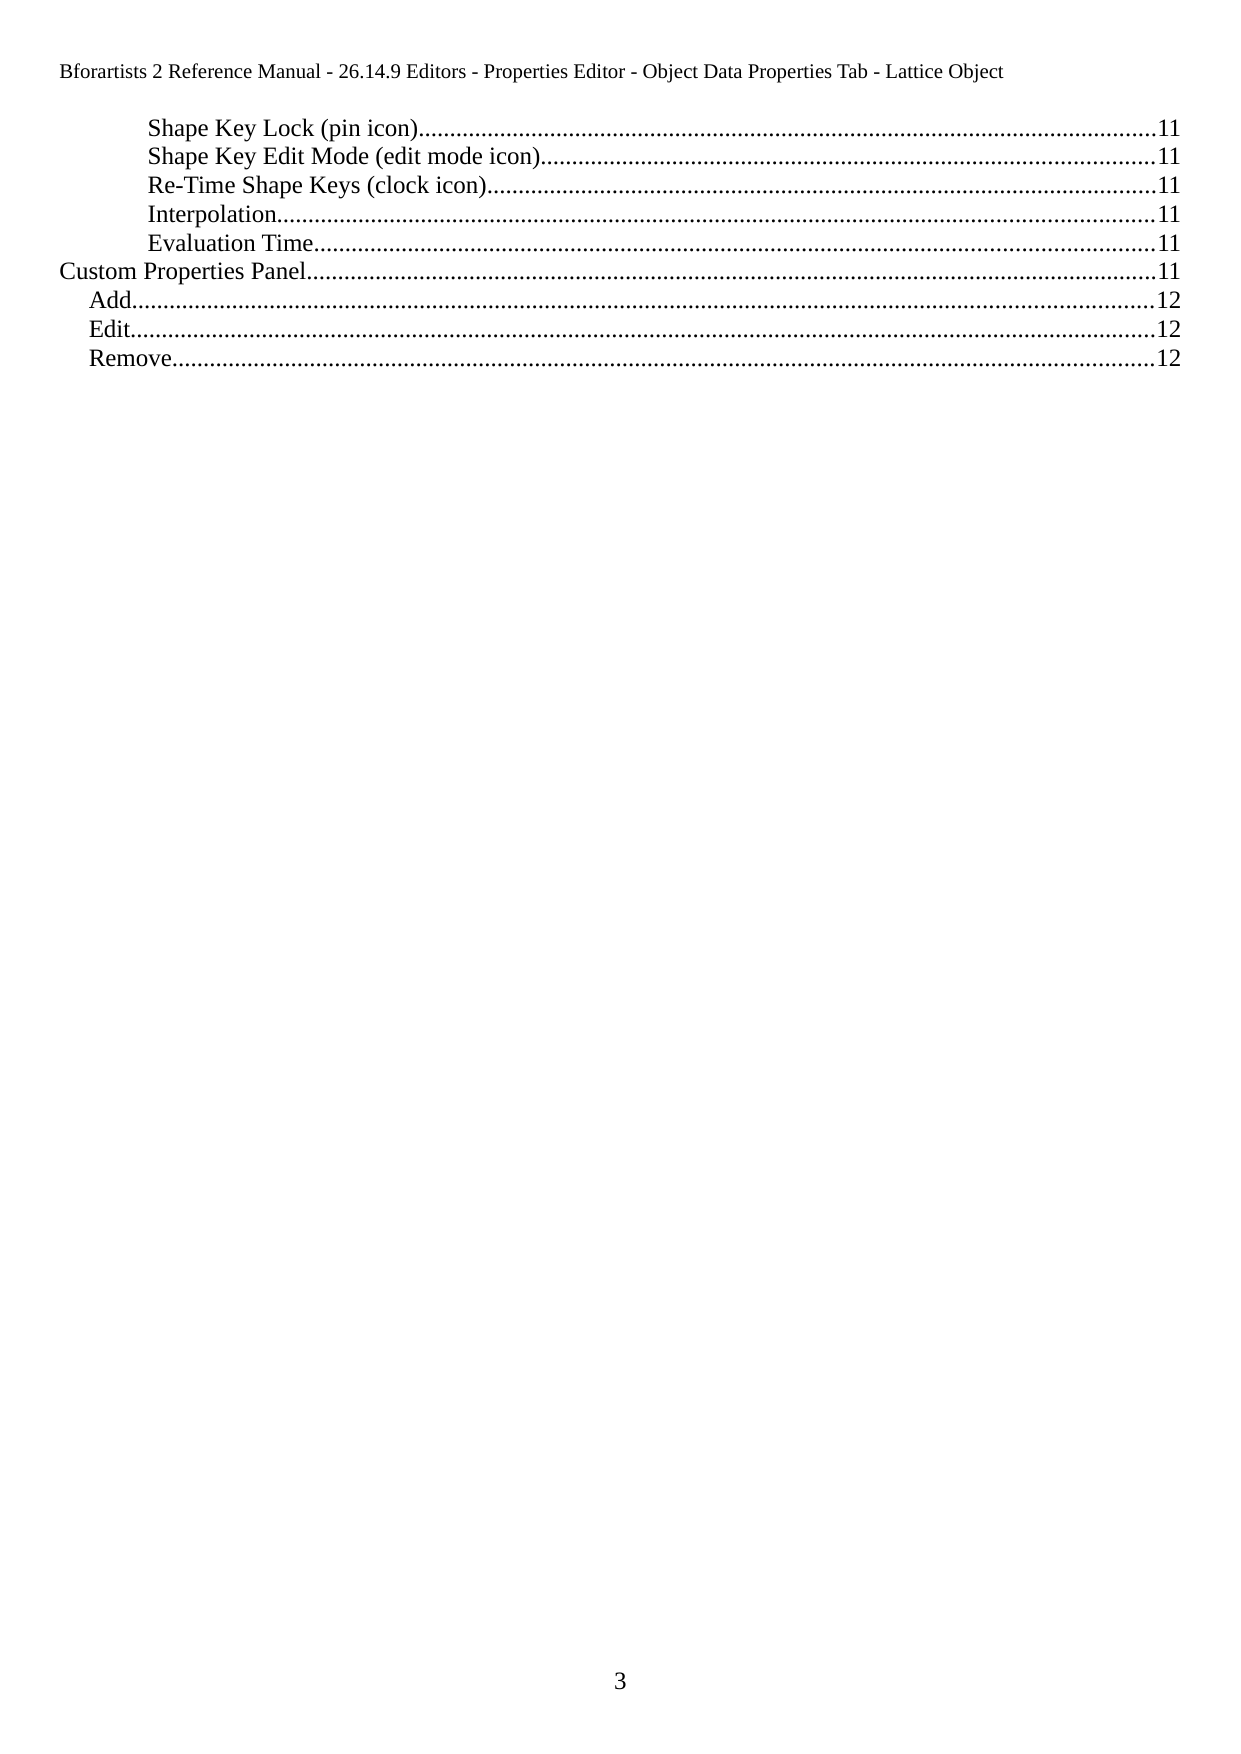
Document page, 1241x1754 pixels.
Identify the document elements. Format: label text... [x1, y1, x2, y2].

text Add 12 [88, 285, 1181, 314]
text Shape Key Lock (pin icon) 11 [147, 113, 1181, 141]
text Shape Key Edit Mode (edit mode icon) 11 [147, 141, 1181, 170]
text Edit 12 [88, 314, 1181, 343]
text Custom Properties Panel 11 [59, 256, 1181, 285]
text Remove 12 [88, 343, 1181, 371]
text Re-Time Shape Keys (clock icon) 11 [147, 170, 1181, 199]
text Interpolation 11 [147, 199, 1181, 228]
text Evaluation Time 11 [147, 228, 1181, 256]
